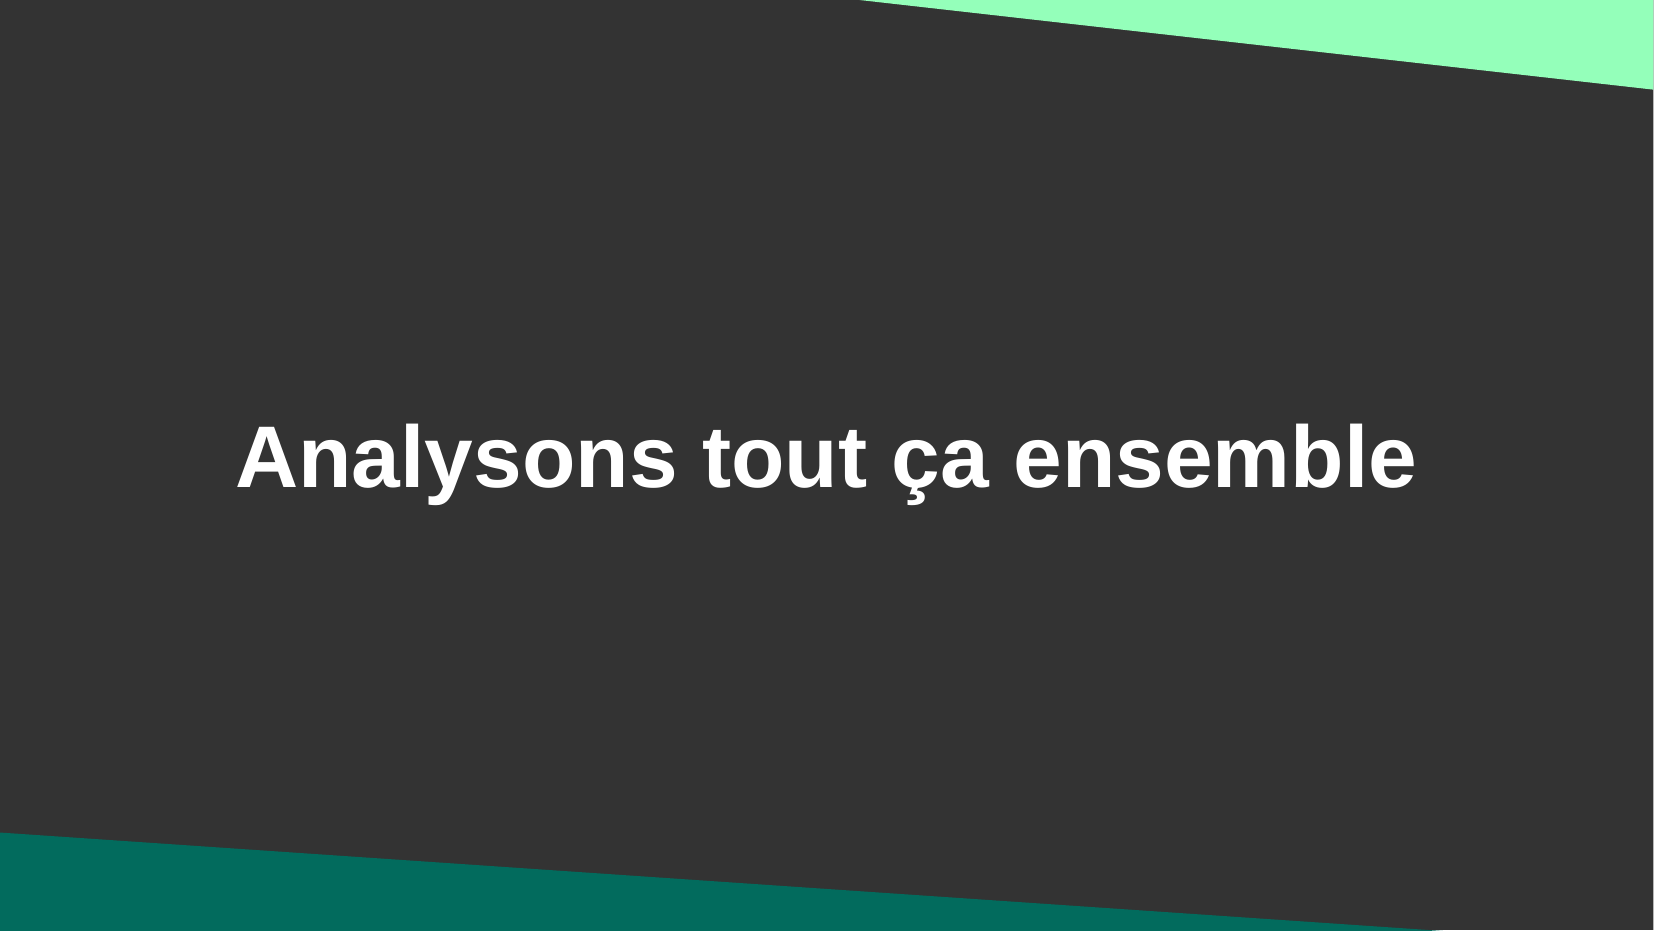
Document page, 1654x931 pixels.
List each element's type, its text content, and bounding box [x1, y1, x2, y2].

text_box [859, 0, 1654, 90]
title Analysons tout ça ensemble [31, 408, 1622, 523]
